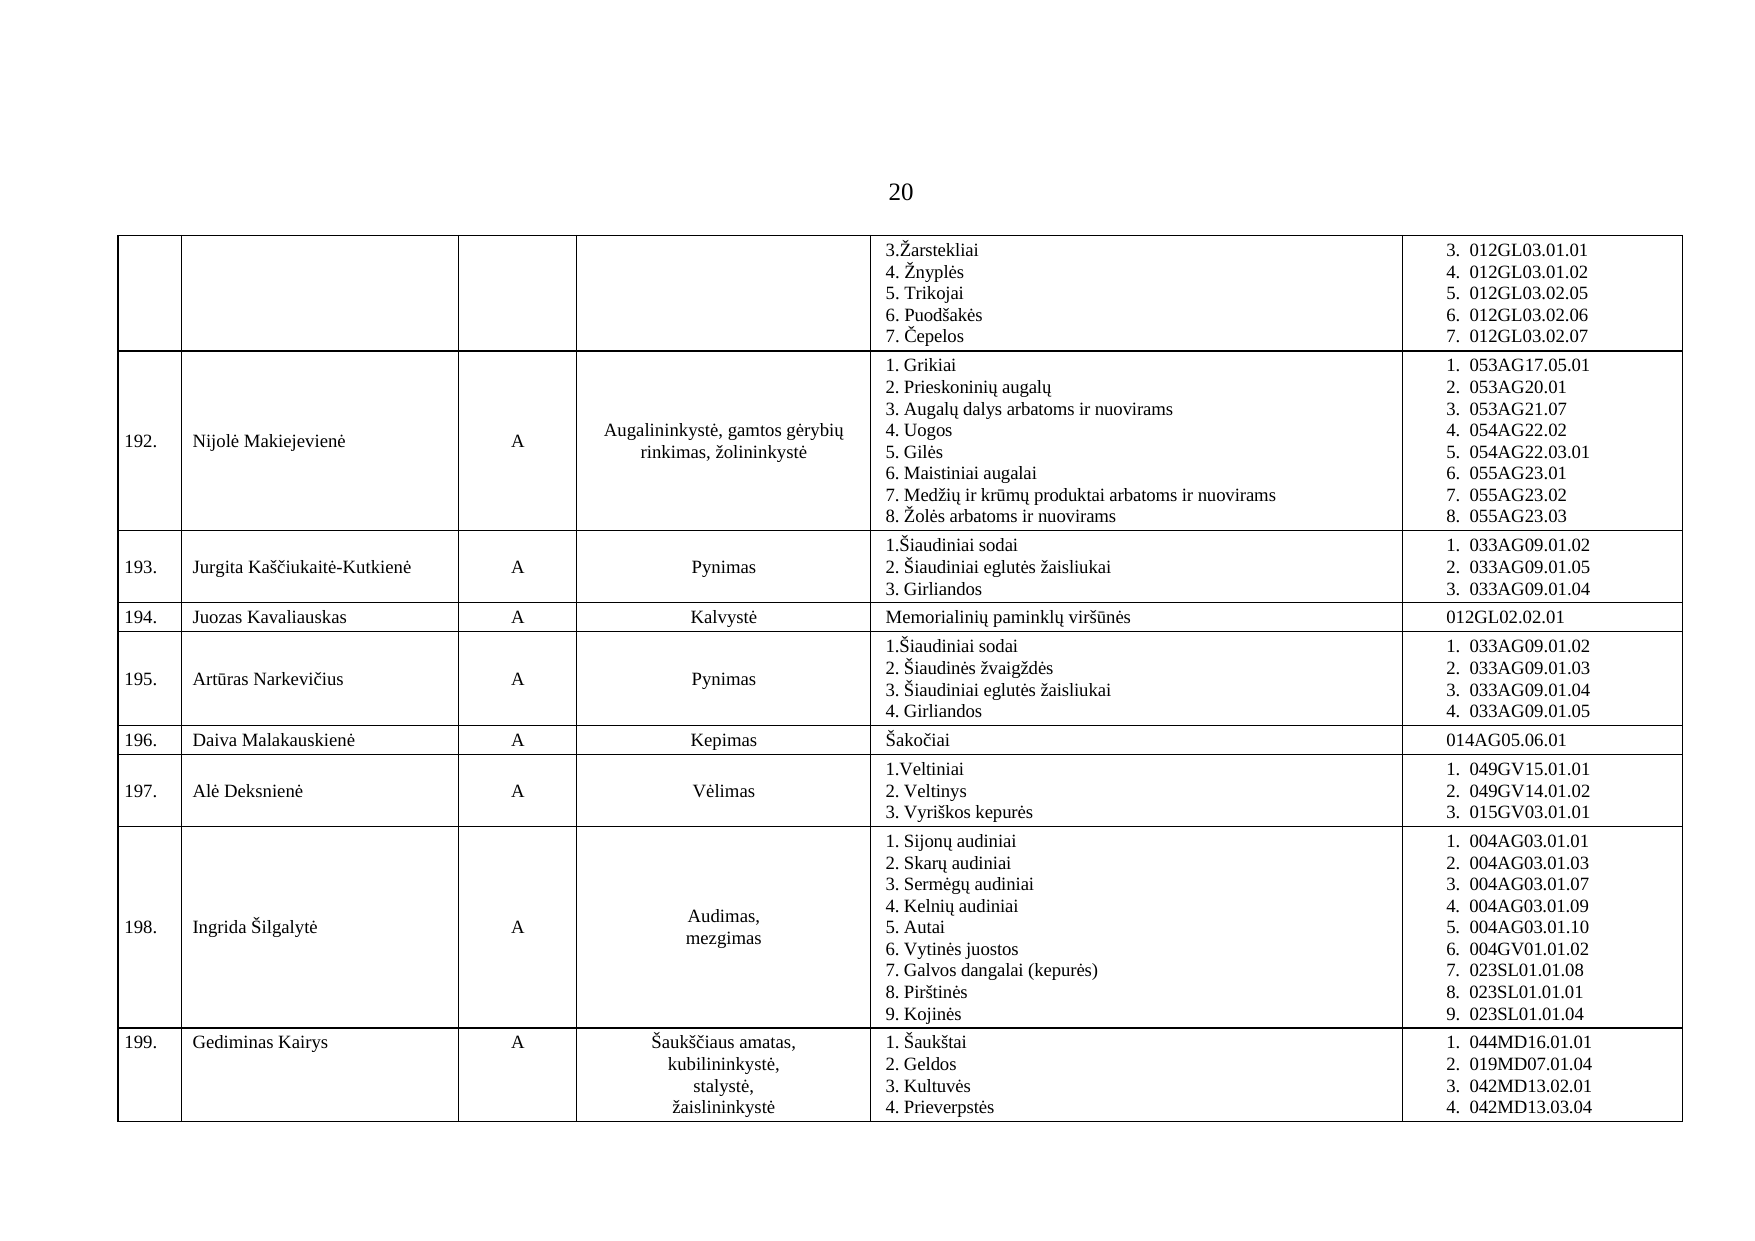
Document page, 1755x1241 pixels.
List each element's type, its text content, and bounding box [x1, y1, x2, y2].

table_cell Pynimas [577, 531, 870, 602]
table_cell Gediminas Kairys [182, 1029, 458, 1121]
table_cell 1.Šiaudiniai sodai 2. Šiaudinės žvaigždės 3. Šiaudiniai eglutės žaisliukai 4. Girliandos [871, 632, 1402, 724]
table_cell [577, 236, 870, 350]
table_cell 014AG05.06.01 [1403, 726, 1682, 753]
table_cell Kalvystė [577, 603, 870, 631]
table_cell A [459, 827, 576, 1027]
table_cell Alė Deksnienė [182, 755, 458, 826]
table_cell 1. 049GV15.01.01 2. 049GV14.01.02 3. 015GV03.01.01 [1403, 755, 1682, 826]
table_cell 199. [119, 1029, 181, 1121]
table_cell [459, 236, 576, 350]
table_cell A [459, 632, 576, 724]
table_cell [182, 236, 458, 350]
table_cell 197. [119, 755, 181, 826]
table_cell 193. [119, 531, 181, 602]
table_cell 1. 033AG09.01.02 2. 033AG09.01.05 3. 033AG09.01.04 [1403, 531, 1682, 602]
table_cell 1. 044MD16.01.01 2. 019MD07.01.04 3. 042MD13.02.01 4. 042MD13.03.04 [1403, 1029, 1682, 1121]
table_cell 198. [119, 827, 181, 1027]
table_cell A [459, 352, 576, 530]
table_cell 3. 012GL03.01.01 4. 012GL03.01.02 5. 012GL03.02.05 6. 012GL03.02.06 7. 012GL03.02.07 [1403, 236, 1682, 350]
table_cell 195. [119, 632, 181, 724]
table_cell Augalininkystė, gamtos gėrybių rinkimas, žolininkystė [577, 352, 870, 530]
table_cell [119, 236, 181, 350]
table_cell Juozas Kavaliauskas [182, 603, 458, 631]
table_cell 3.Žarstekliai 4. Žnyplės 5. Trikojai 6. Puodšakės 7. Čepelos [871, 236, 1402, 350]
table_cell 192. [119, 352, 181, 530]
table_cell Daiva Malakauskienė [182, 726, 458, 753]
table_cell Vėlimas [577, 755, 870, 826]
table_cell 1.Šiaudiniai sodai 2. Šiaudiniai eglutės žaisliukai 3. Girliandos [871, 531, 1402, 602]
table_cell Audimas, mezgimas [577, 827, 870, 1027]
table_cell 1. 033AG09.01.02 2. 033AG09.01.03 3. 033AG09.01.04 4. 033AG09.01.05 [1403, 632, 1682, 724]
table_cell A [459, 726, 576, 753]
table_cell 196. [119, 726, 181, 753]
table_cell A [459, 531, 576, 602]
table_cell 1. Šaukštai 2. Geldos 3. Kultuvės 4. Prieverpstės [871, 1029, 1402, 1121]
table_cell Šaukščiaus amatas, kubilininkystė, stalystė, žaislininkystė [577, 1029, 870, 1121]
table_cell A [459, 603, 576, 631]
table_cell Jurgita Kaščiukaitė-Kutkienė [182, 531, 458, 602]
table_cell Artūras Narkevičius [182, 632, 458, 724]
table_cell A [459, 755, 576, 826]
table_cell Ingrida Šilgalytė [182, 827, 458, 1027]
table_cell 1. Sijonų audiniai 2. Skarų audiniai 3. Sermėgų audiniai 4. Kelnių audiniai 5. Autai 6. Vytinės juostos 7. Galvos dangalai (kepurės) 8. Pirštinės 9. Kojinės [871, 827, 1402, 1027]
table_cell A [459, 1029, 576, 1121]
table_cell 1. 053AG17.05.01 2. 053AG20.01 3. 053AG21.07 4. 054AG22.02 5. 054AG22.03.01 6. 055AG23.01 7. 055AG23.02 8. 055AG23.03 [1403, 352, 1682, 530]
table_cell Nijolė Makiejevienė [182, 352, 458, 530]
table_cell Memorialinių paminklų viršūnės [871, 603, 1402, 631]
table_cell Šakočiai [871, 726, 1402, 753]
table_cell Pynimas [577, 632, 870, 724]
table_cell 1. 004AG03.01.01 2. 004AG03.01.03 3. 004AG03.01.07 4. 004AG03.01.09 5. 004AG03.01.10 6. 004GV01.01.02 7. 023SL01.01.08 8. 023SL01.01.01 9. 023SL01.01.04 [1403, 827, 1682, 1027]
table_cell 1. Grikiai 2. Prieskoninių augalų 3. Augalų dalys arbatoms ir nuovirams 4. Uogos 5. Gilės 6. Maistiniai augalai 7. Medžių ir krūmų produktai arbatoms ir nuovirams 8. Žolės arbatoms ir nuovirams [871, 352, 1402, 530]
table_cell Kepimas [577, 726, 870, 753]
table_cell 1.Veltiniai 2. Veltinys 3. Vyriškos kepurės [871, 755, 1402, 826]
table_cell 194. [119, 603, 181, 631]
table_cell 012GL02.02.01 [1403, 603, 1682, 631]
